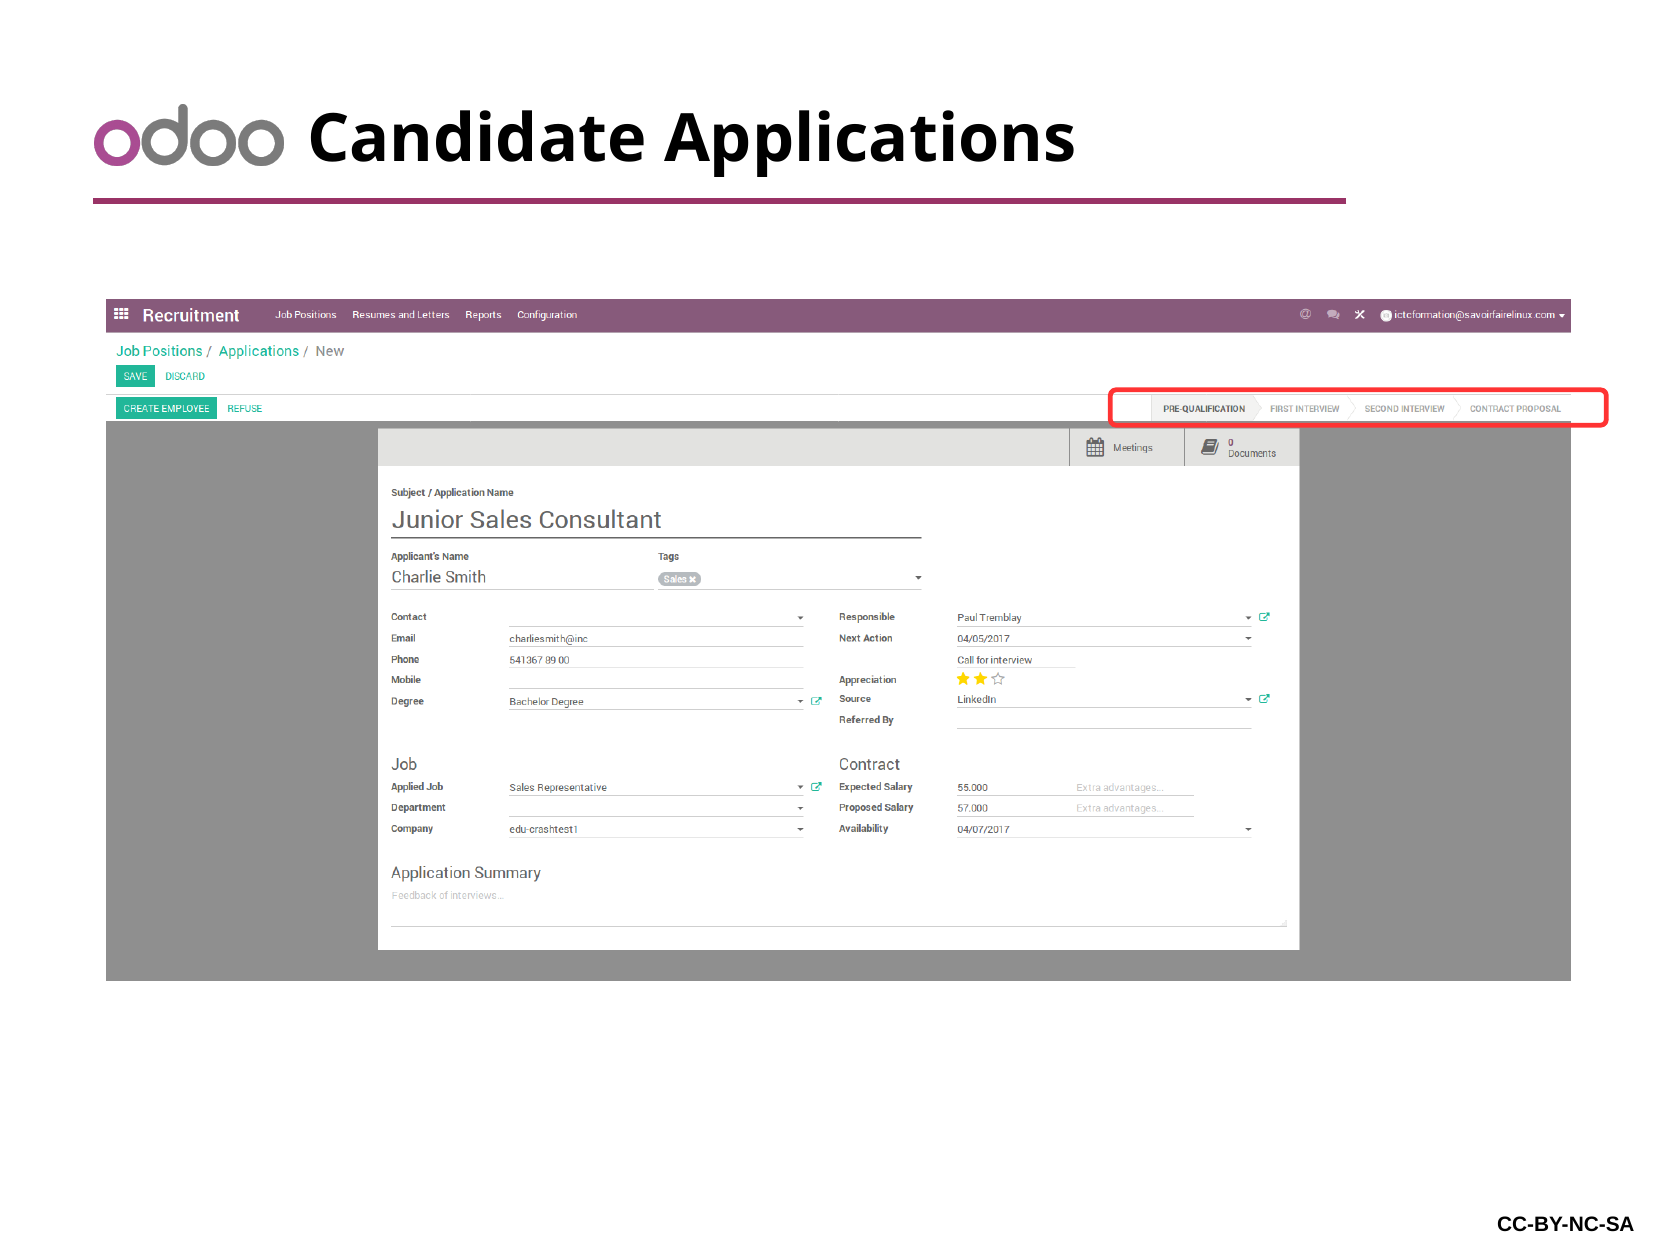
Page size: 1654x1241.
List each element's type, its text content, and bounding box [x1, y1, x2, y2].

picture [94, 104, 284, 166]
title Candidate Applications [307, 31, 1570, 239]
picture [106, 299, 1571, 981]
text_box [1110, 389, 1607, 426]
text_box CC-BY-NC-SA [1482, 1204, 1654, 1241]
